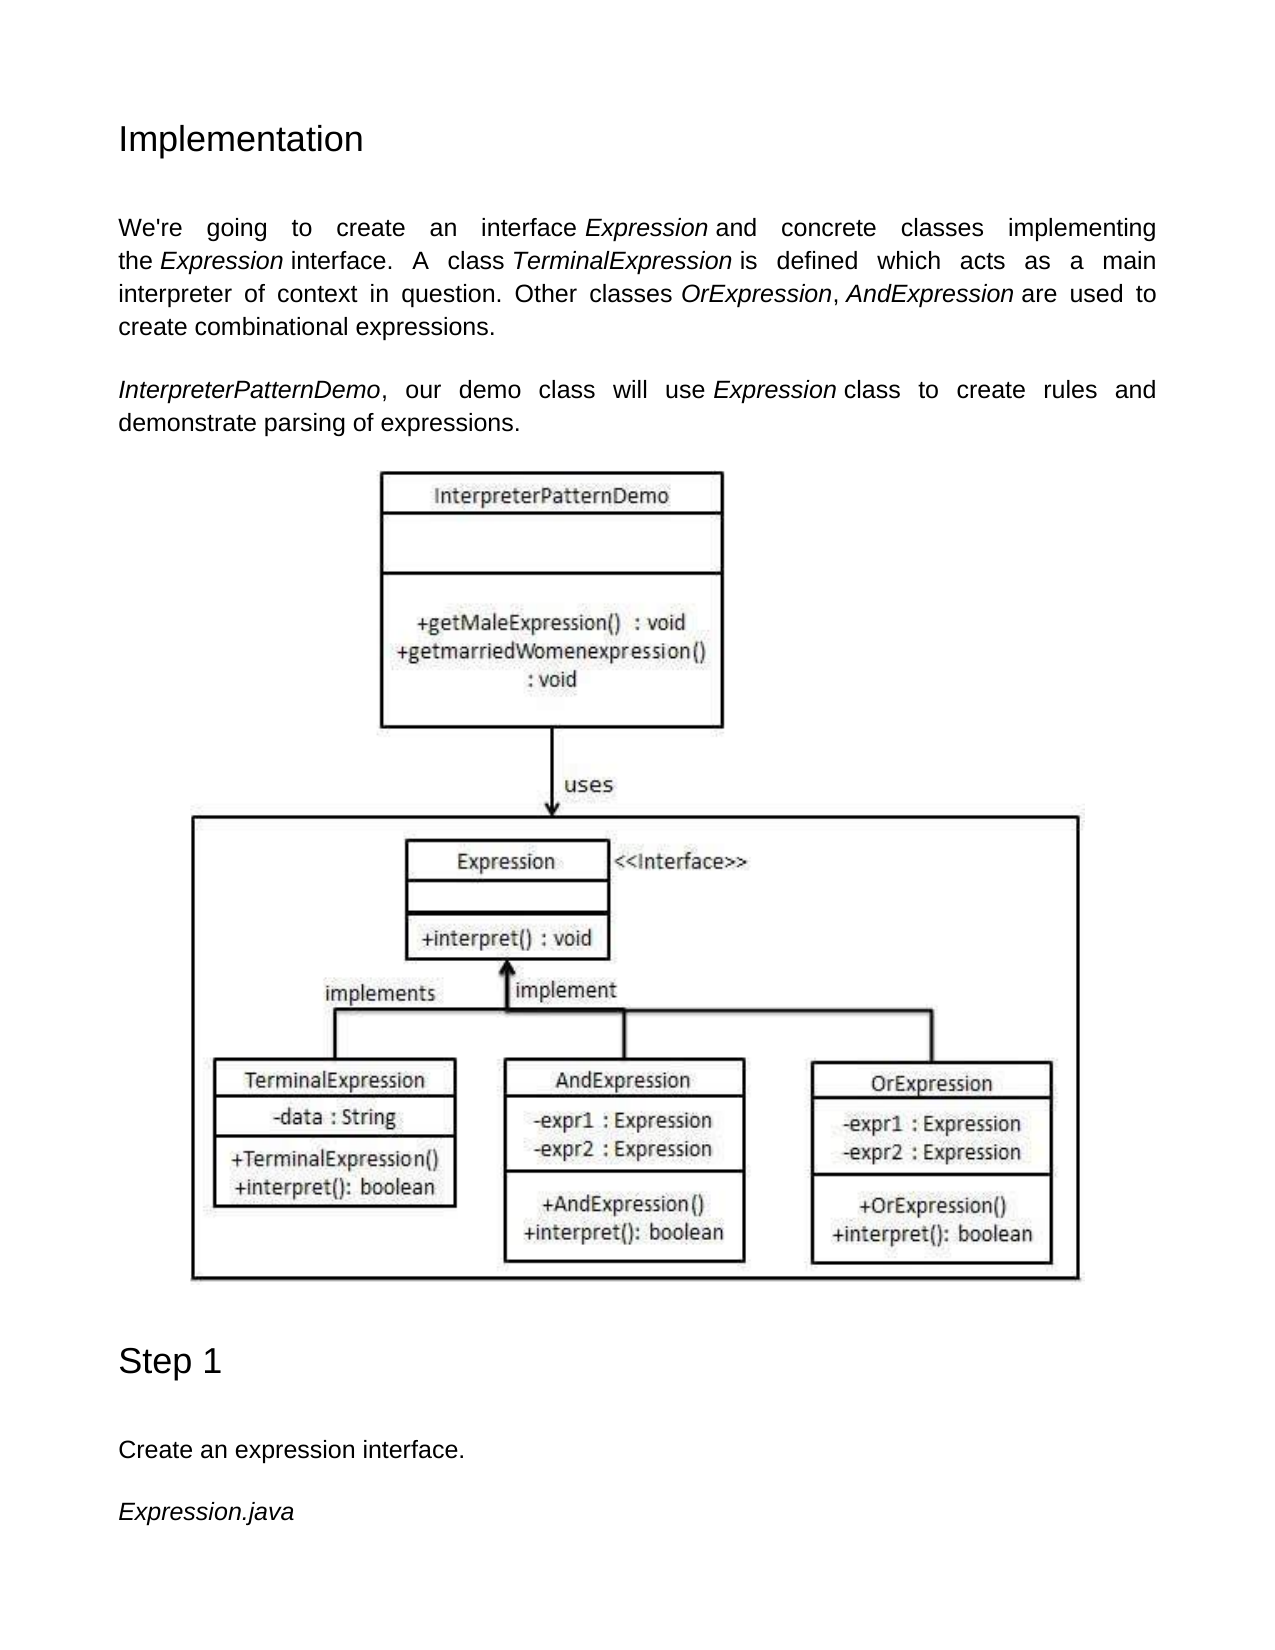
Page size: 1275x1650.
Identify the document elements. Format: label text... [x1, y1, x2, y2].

text Expression.java [118, 1497, 1157, 1526]
text We're going to create an interface Expression and concrete classes implementing the Expression interface. A class TerminalExpression is defined which acts as a main interpreter of context in question. Other classes OrExpression, AndExpression are used to create combinational expressions. [118, 213, 1157, 341]
subtitle Step 1 [118, 1339, 1157, 1381]
subtitle Implementation [118, 118, 1157, 159]
text InterpreterPatternDemo, our demo class will use Expression class to create rules and demonstrate parsing of expressions. [118, 375, 1157, 437]
picture [190, 470, 1085, 1285]
text Create an expression interface. [118, 1434, 1157, 1463]
